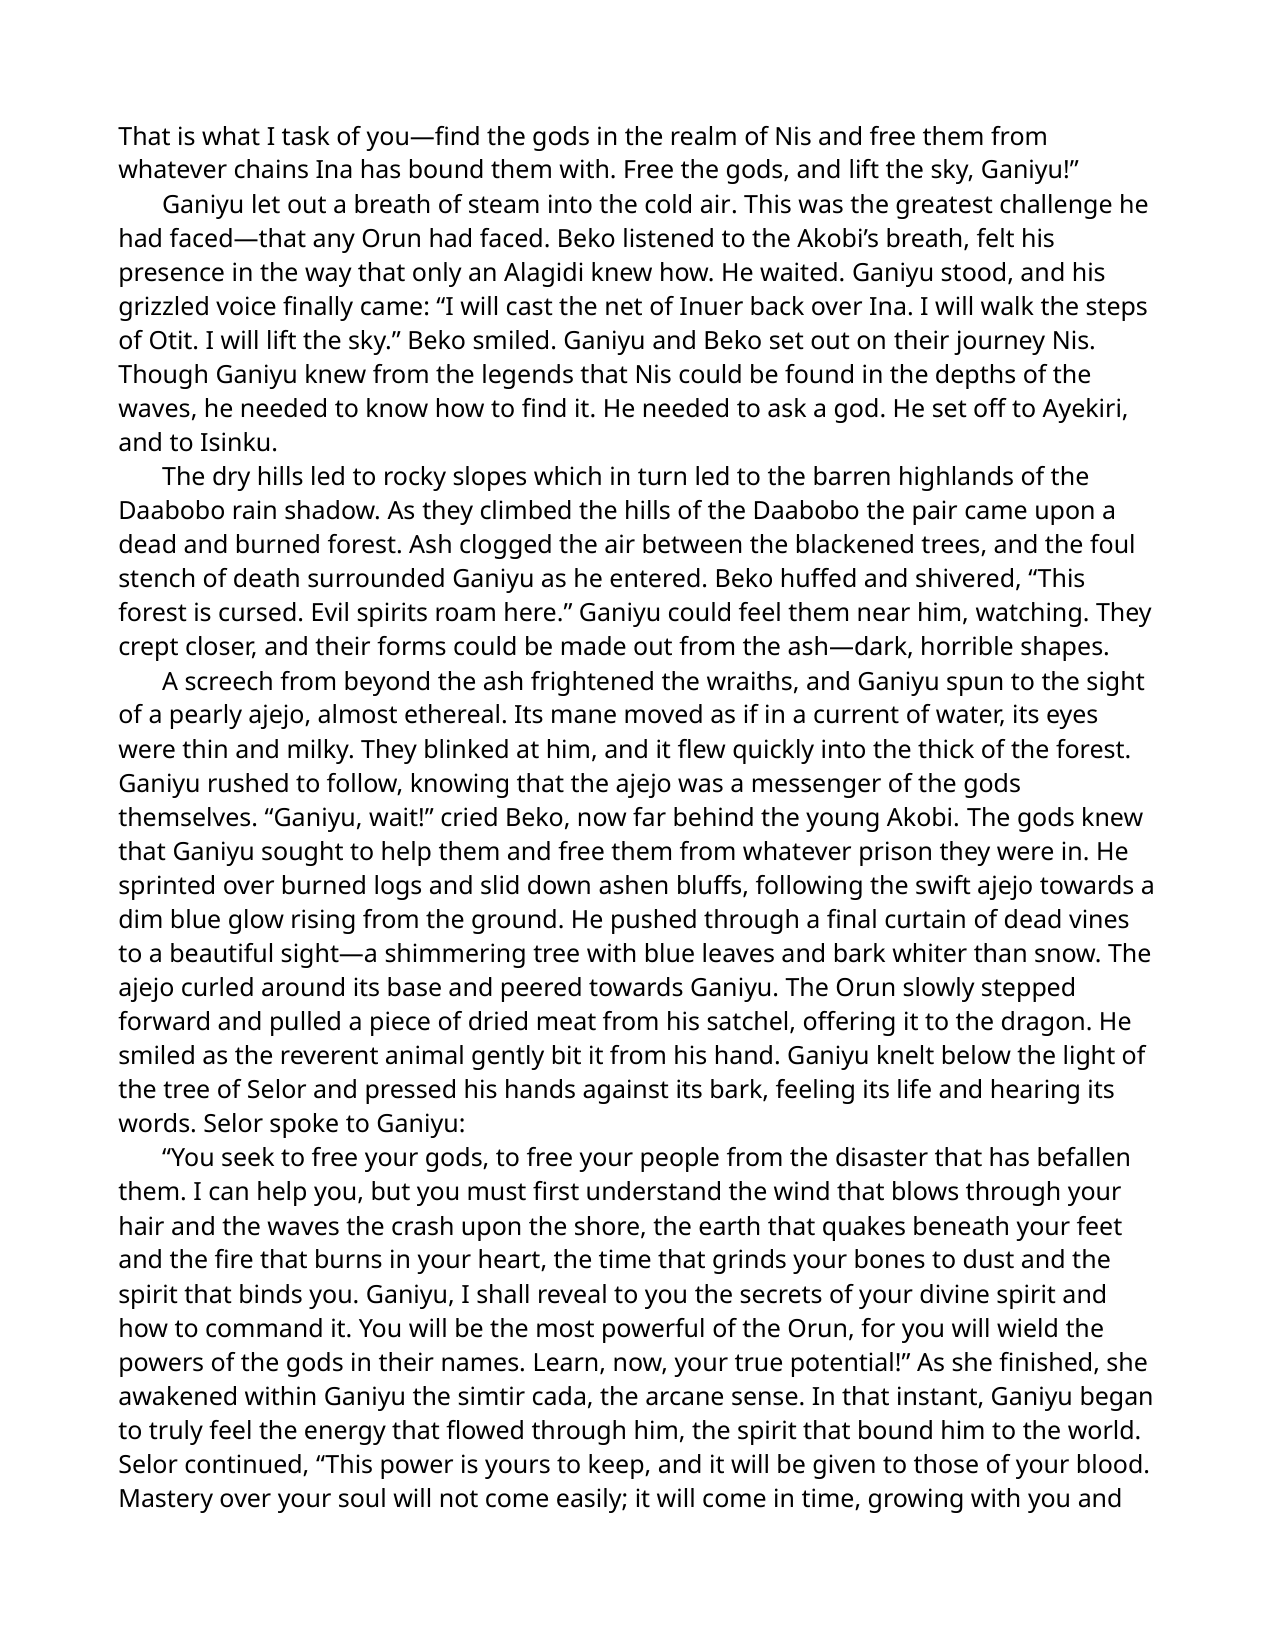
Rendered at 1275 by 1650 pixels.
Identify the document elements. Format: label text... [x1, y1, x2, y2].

text A screech from beyond the ash frightened the wraiths, and Ganiyu spun to the sight of a pearly ajejo, almost ethereal. Its mane moved as if in a current of water, its eyes were thin and milky. They blinked at him, and it flew quickly into the thick of the forest. Ganiyu rushed to follow, knowing that the ajejo was a messenger of the gods themselves. “Ganiyu, wait!” cried Beko, now far behind the young Akobi. The gods knew that Ganiyu sought to help them and free them from whatever prison they were in. He sprinted over burned logs and slid down ashen bluffs, following the swift ajejo towards a dim blue glow rising from the ground. He pushed through a final curtain of dead vines to a beautiful sight—a shimmering tree with blue leaves and bark whiter than snow. The ajejo curled around its base and peered towards Ganiyu. The Orun slowly stepped forward and pulled a piece of dried meat from his satchel, offering it to the dragon. He smiled as the reverent animal gently bit it from his hand. Ganiyu knelt below the light of the tree of Selor and pressed his hands against its bark, feeling its life and hearing its words. Selor spoke to Ganiyu: [118, 663, 1157, 1140]
text Ganiyu let out a breath of steam into the cold air. This was the greatest challenge he had faced—that any Orun had faced. Beko listened to the Akobi’s breath, felt his presence in the way that only an Alagidi knew how. He waited. Ganiyu stood, and his grizzled voice finally came: “I will cast the net of Inuer back over Ina. I will walk the steps of Otit. I will lift the sky.” Beko smiled. Ganiyu and Beko set out on their journey Nis. Though Ganiyu knew from the legends that Nis could be found in the depths of the waves, he needed to know how to find it. He needed to ask a god. He set off to Ayekiri, and to Isinku. [118, 186, 1157, 459]
text The dry hills led to rocky slopes which in turn led to the barren highlands of the Daabobo rain shadow. As they climbed the hills of the Daabobo the pair came upon a dead and burned forest. Ash clogged the air between the blackened trees, and the foul stench of death surrounded Ganiyu as he entered. Beko huffed and shivered, “This forest is cursed. Evil spirits roam here.” Ganiyu could feel them near him, watching. They crept closer, and their forms could be made out from the ash—dark, horrible shapes. [118, 459, 1157, 663]
text That is what I task of you—find the gods in the realm of Nis and free them from whatever chains Ina has bound them with. Free the gods, and lift the sky, Ganiyu!” [118, 118, 1157, 186]
text “You seek to free your gods, to free your people from the disaster that has befallen them. I can help you, but you must first understand the wind that blows through your hair and the waves the crash upon the shore, the earth that quakes beneath your feet and the fire that burns in your heart, the time that grinds your bones to dust and the spirit that binds you. Ganiyu, I shall reveal to you the secrets of your divine spirit and how to command it. You will be the most powerful of the Orun, for you will wield the powers of the gods in their names. Learn, now, your true potential!” As she finished, she awakened within Ganiyu the simtir cada, the arcane sense. In that instant, Ganiyu began to truly feel the energy that flowed through him, the spirit that bound him to the world. Selor continued, “This power is yours to keep, and it will be given to those of your blood. Mastery over your soul will not come easily; it will come in time, growing with you and [118, 1140, 1157, 1515]
